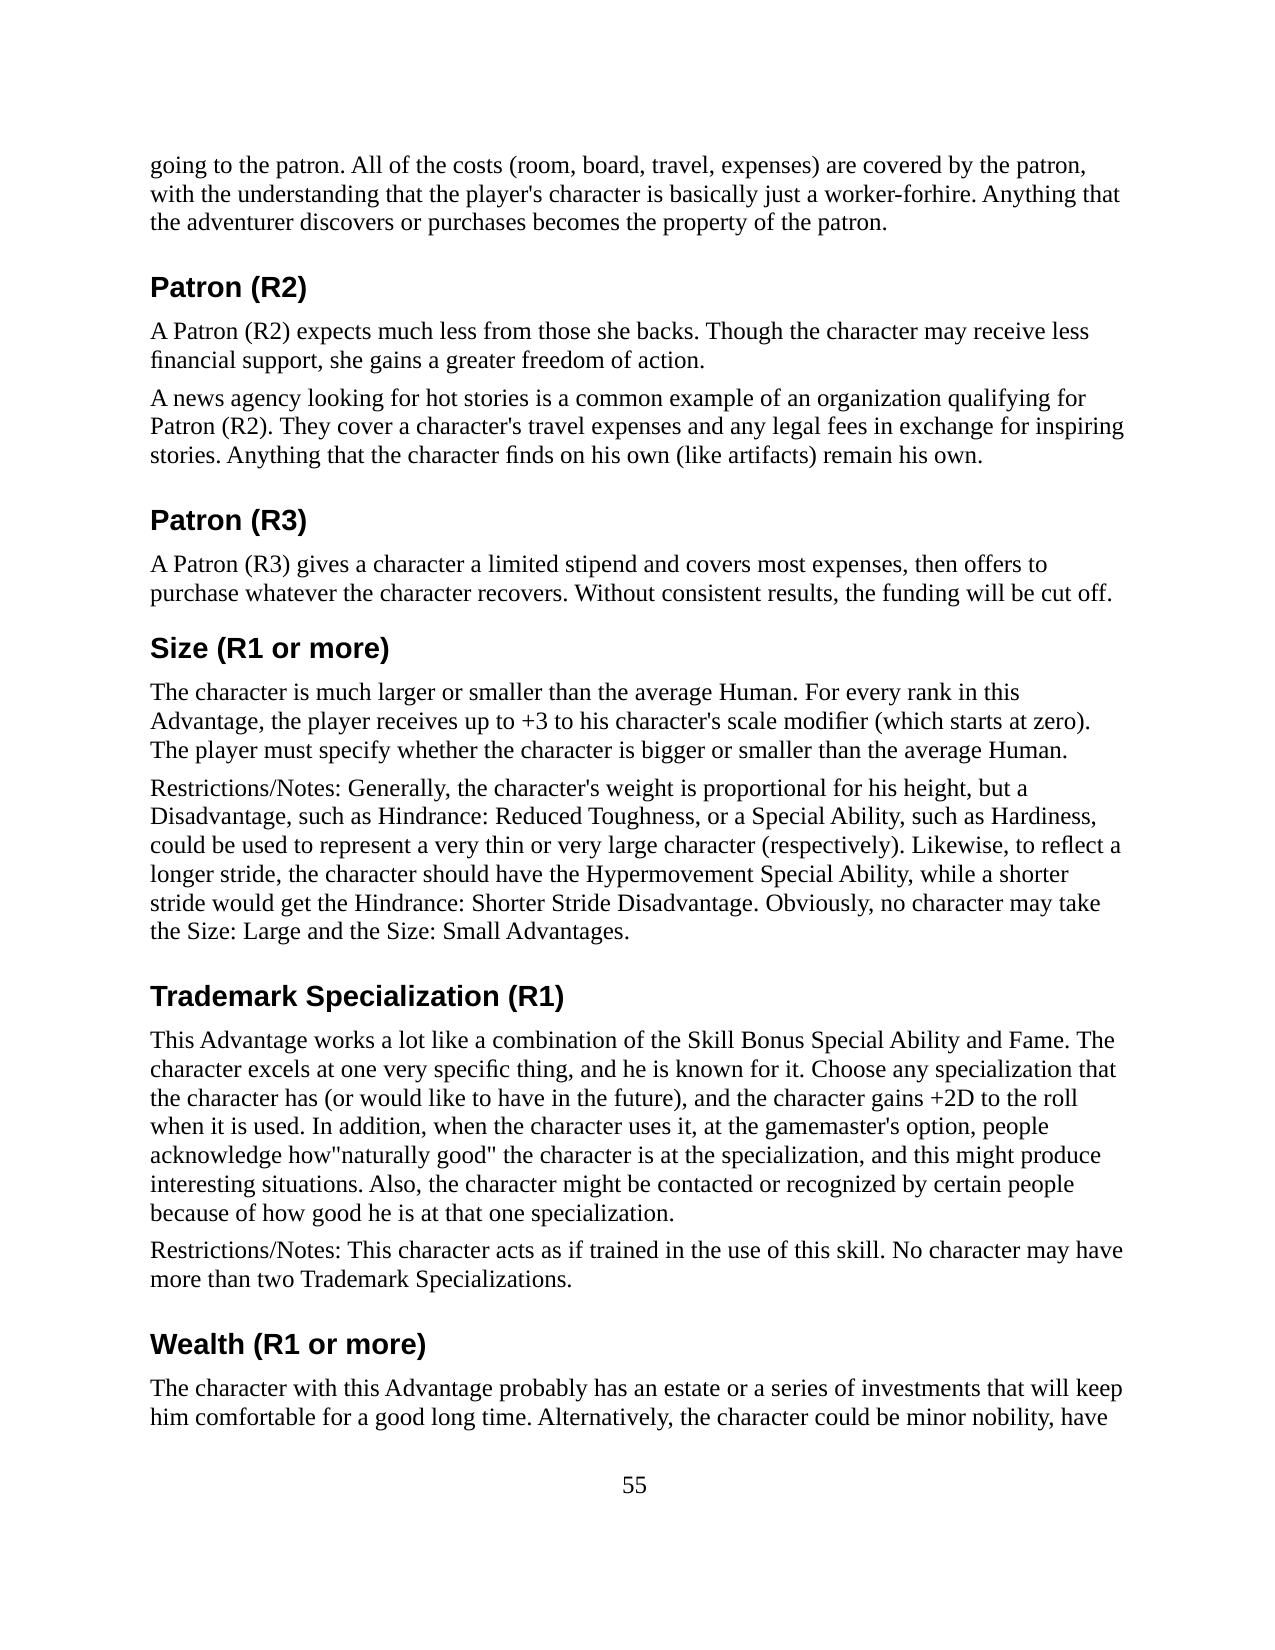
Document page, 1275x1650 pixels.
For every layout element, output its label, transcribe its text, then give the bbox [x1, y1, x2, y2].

text A Patron (R3) gives a character a limited stipend and covers most expenses, then offers to purchase whatever the character recovers. Without consistent results, the funding will be cut off. [150, 549, 1125, 606]
text going to the patron. All of the costs (room, board, travel, expenses) are covered by the patron, with the understanding that the player's character is basically just a worker-forhire. Anything that the adventurer discovers or purchases becomes the property of the patron. [150, 150, 1125, 236]
subtitle Patron (R2) [150, 270, 1125, 304]
subtitle Trademark Specialization (R1) [150, 979, 1125, 1013]
text The character with this Advantage probably has an estate or a series of investments that will keep him comfortable for a good long time. Alternatively, the character could be minor nobility, have [150, 1373, 1125, 1430]
text Restrictions/Notes: This character acts as if trained in the use of this skill. No character may have more than two Trademark Specializations. [150, 1235, 1125, 1293]
text Restrictions/Notes: Generally, the character's weight is proportional for his height, but a Disadvantage, such as Hindrance: Reduced Toughness, or a Special Ability, such as Hardiness, could be used to represent a very thin or very large character (respectively). Likewise, to reﬂect a longer stride, the character should have the Hypermovement Special Ability, while a shorter stride would get the Hindrance: Shorter Stride Disadvantage. Obviously, no character may take the Size: Large and the Size: Small Advantages. [150, 773, 1125, 945]
subtitle Patron (R3) [150, 503, 1125, 536]
text The character is much larger or smaller than the average Human. For every rank in this Advantage, the player receives up to +3 to his character's scale modiﬁer (which starts at zero). The player must specify whether the character is bigger or smaller than the average Human. [150, 677, 1125, 764]
subtitle Wealth (R1 or more) [150, 1327, 1125, 1360]
text This Advantage works a lot like a combination of the Skill Bonus Special Ability and Fame. The character excels at one very speciﬁc thing, and he is known for it. Choose any specialization that the character has (or would like to have in the future), and the character gains +2D to the roll when it is used. In addition, when the character uses it, at the gamemaster's option, people acknowledge how"naturally good" the character is at the specialization, and this might produce interesting situations. Also, the character might be contacted or recognized by certain people because of how good he is at that one specialization. [150, 1025, 1125, 1226]
text A Patron (R2) expects much less from those she backs. Though the character may receive less ﬁnancial support, she gains a greater freedom of action. [150, 316, 1125, 374]
subtitle Size (R1 or more) [150, 631, 1125, 665]
text A news agency looking for hot stories is a common example of an organization qualifying for Patron (R2). They cover a character's travel expenses and any legal fees in exchange for inspiring stories. Anything that the character ﬁnds on his own (like artifacts) remain his own. [150, 383, 1125, 469]
